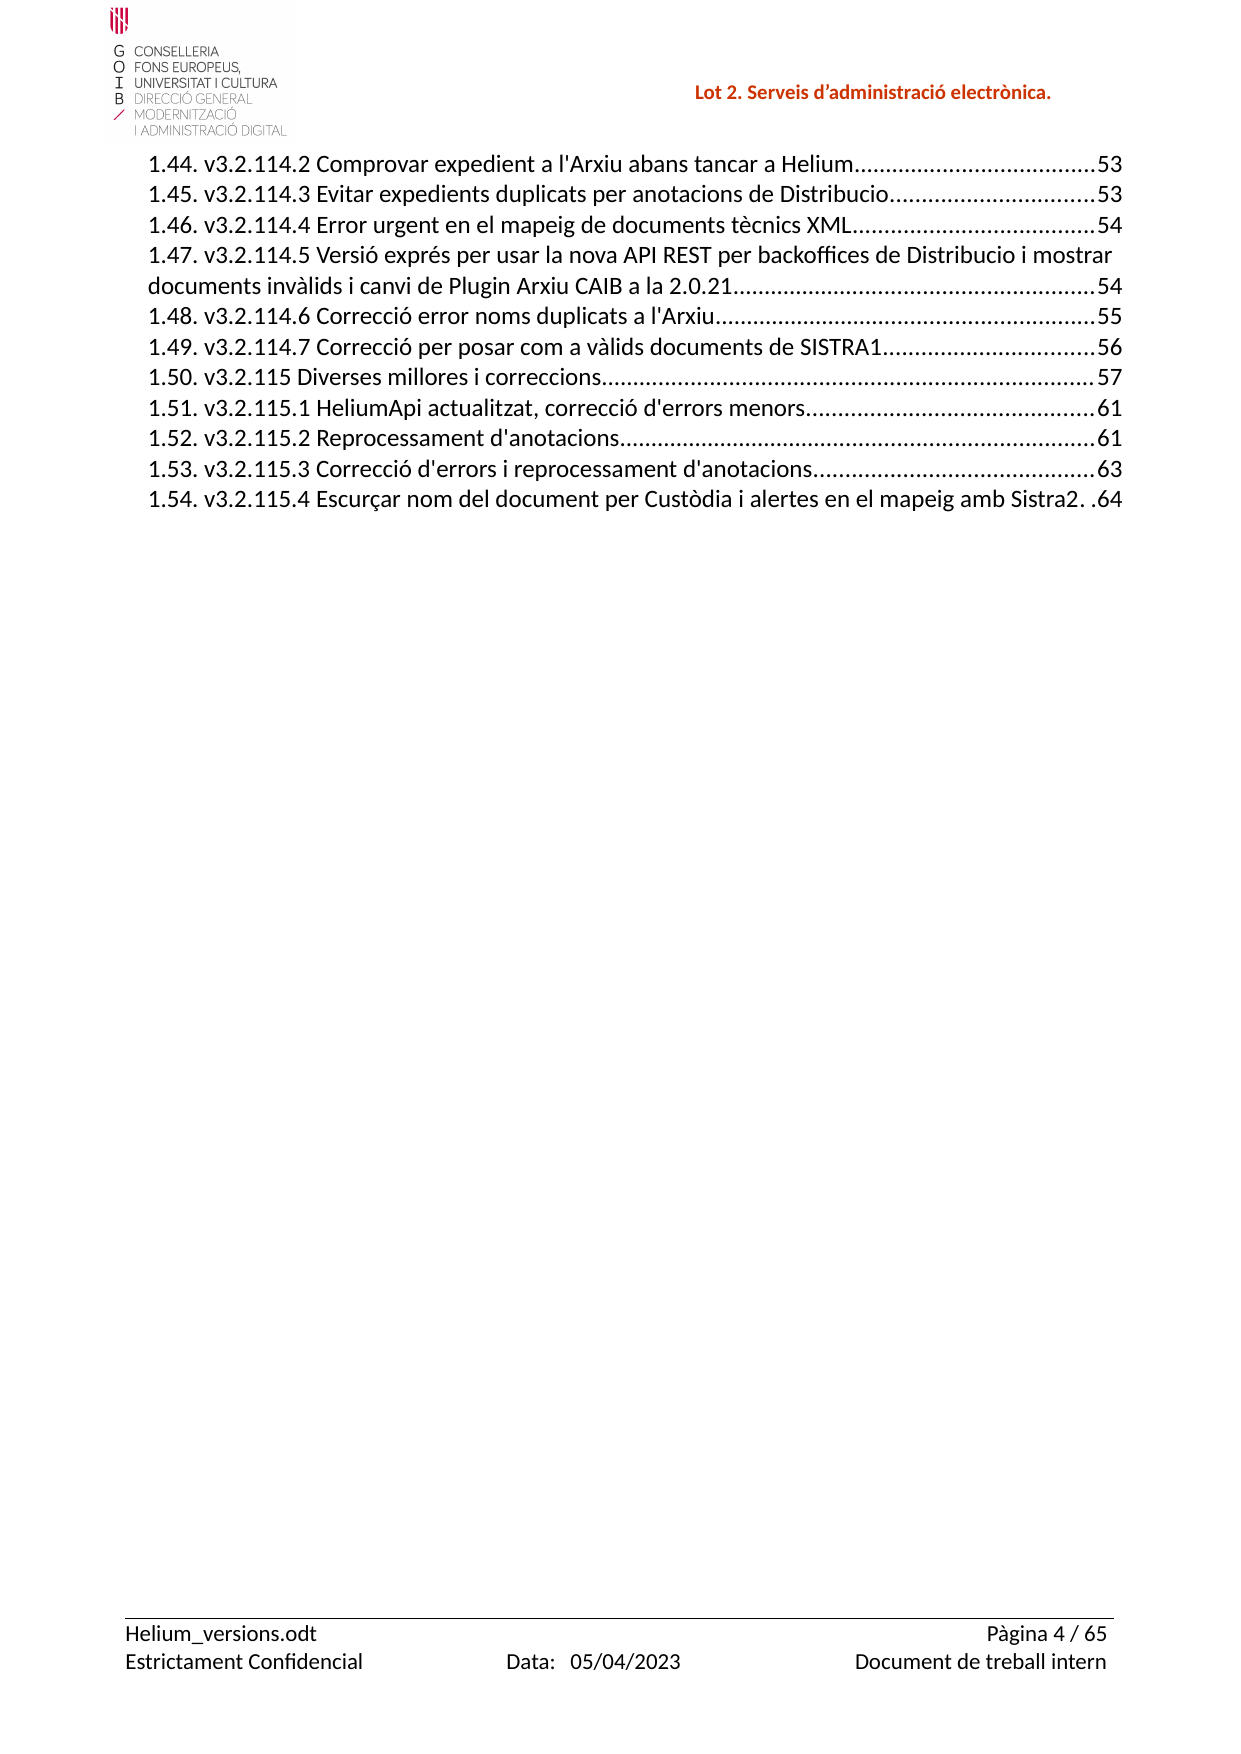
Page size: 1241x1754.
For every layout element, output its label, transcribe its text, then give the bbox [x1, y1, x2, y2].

text 1.53. v3.2.115.3 Correcció d'errors i reprocessament d'anotacions 63 [148, 453, 1122, 483]
text 1.48. v3.2.114.6 Correcció error noms duplicats a l'Arxiu 55 [148, 300, 1122, 331]
text 1.50. v3.2.115 Diverses millores i correccions 57 [148, 361, 1122, 392]
picture [100, 0, 297, 144]
text 1.47. v3.2.114.5 Versió exprés per usar la nova API REST per backoffices de Distribucio i mostrar documents invàlids i canvi de Plugin Arxiu CAIB a la 2.0.21 54 [148, 239, 1122, 300]
text 1.46. v3.2.114.4 Error urgent en el mapeig de documents tècnics XML 54 [148, 209, 1122, 239]
text 1.45. v3.2.114.3 Evitar expedients duplicats per anotacions de Distribucio 53 [148, 178, 1122, 209]
text 1.49. v3.2.114.7 Correcció per posar com a vàlids documents de SISTRA1 56 [148, 331, 1122, 361]
text 1.52. v3.2.115.2 Reprocessament d'anotacions 61 [148, 422, 1122, 453]
text 1.44. v3.2.114.2 Comprovar expedient a l'Arxiu abans tancar a Helium 53 [148, 148, 1122, 178]
text 1.54. v3.2.115.4 Escurçar nom del document per Custòdia i alertes en el mapeig amb Sistra2 64 [148, 483, 1122, 514]
text 1.51. v3.2.115.1 HeliumApi actualitzat, correcció d'errors menors 61 [148, 392, 1122, 422]
